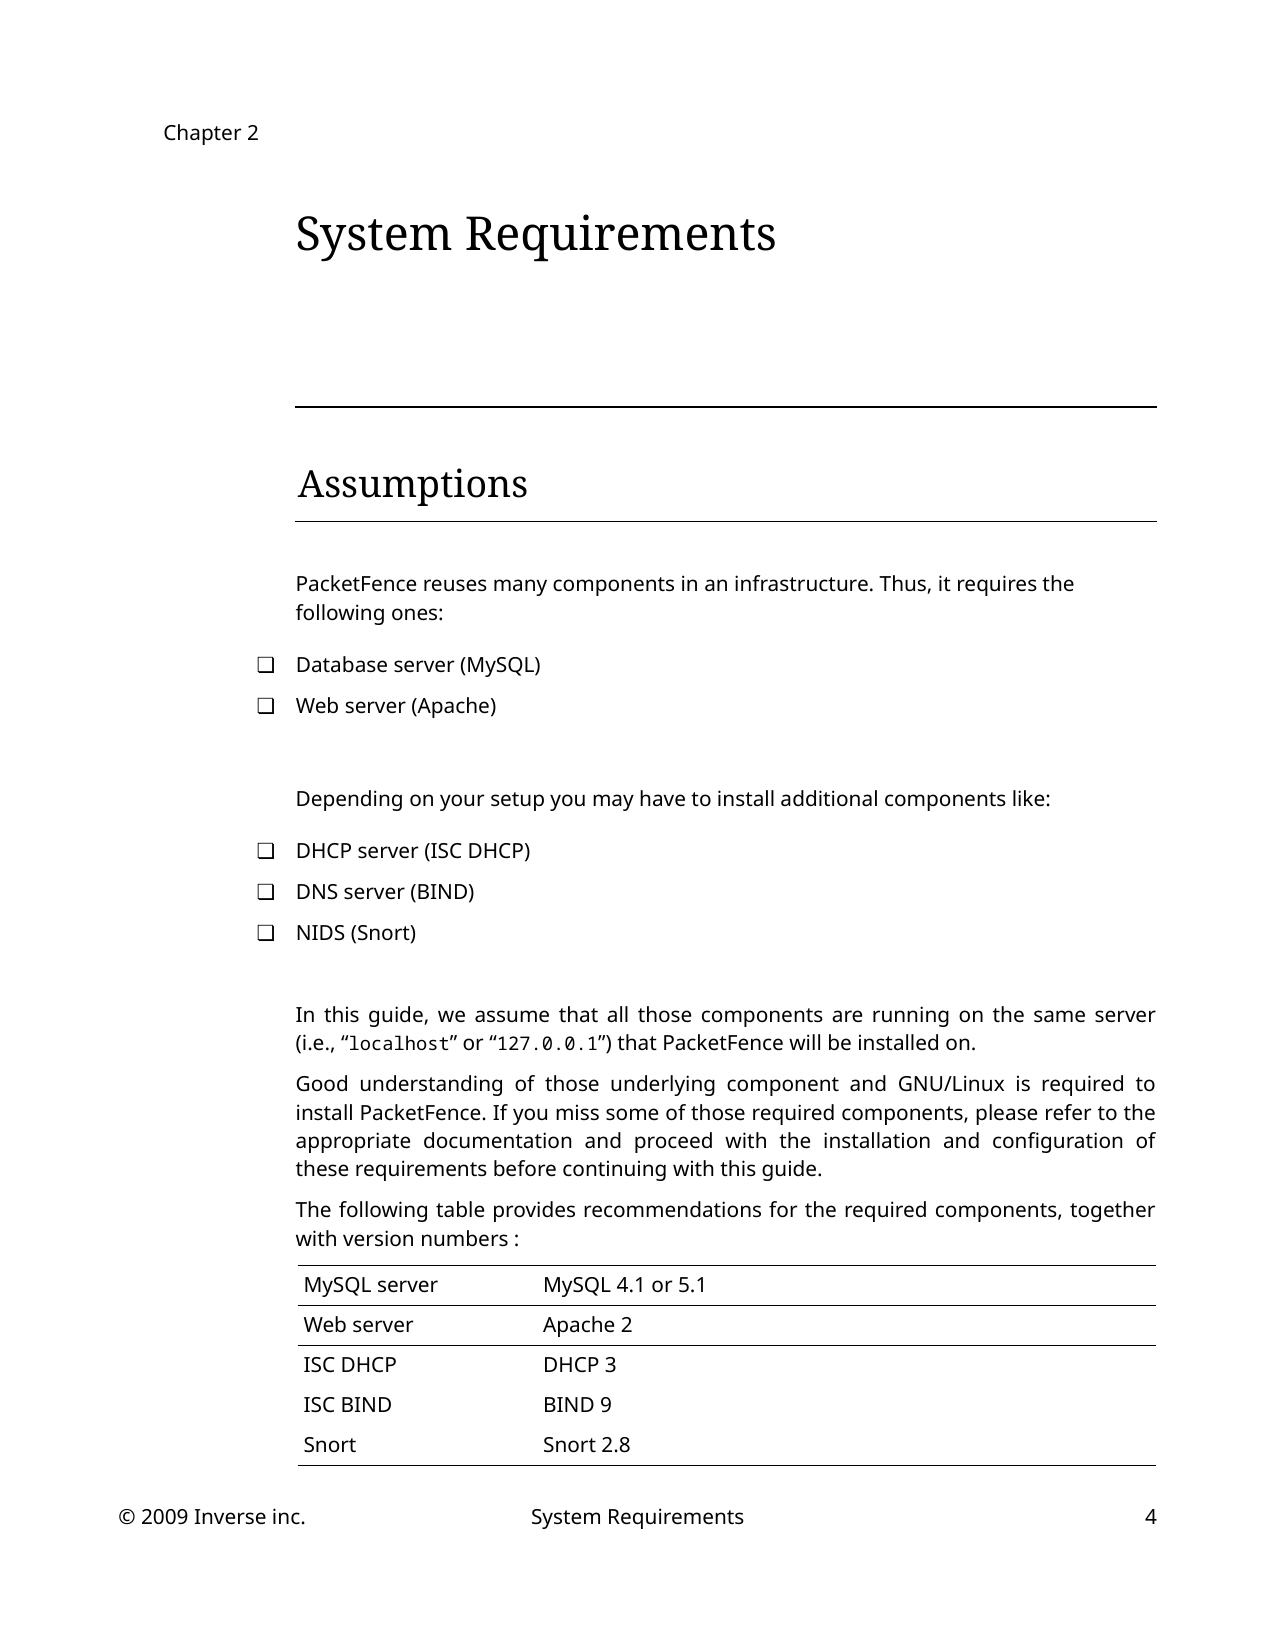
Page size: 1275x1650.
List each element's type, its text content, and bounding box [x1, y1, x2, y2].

table_cell Snort [298, 1425, 537, 1464]
list ❏ Web server (Apache) [256, 691, 1157, 719]
table_cell ISC BIND [298, 1385, 537, 1425]
subtitle System Requirements [295, 201, 1157, 406]
text The following table provides recommendations for the required components, together with version numbers : [295, 1195, 1157, 1252]
table_cell DHCP 3 [537, 1346, 1156, 1385]
list ❏ DHCP server (ISC DHCP) [256, 836, 1157, 864]
table_cell Apache 2 [537, 1306, 1156, 1345]
list Depending on your setup you may have to install additional components like: [295, 784, 1157, 812]
table_cell ISC DHCP [298, 1346, 537, 1385]
table_cell BIND 9 [537, 1385, 1156, 1425]
text In this guide, we assume that all those components are running on the same server (i.e., “localhost” or “127.0.0.1”) that PacketFence will be installed on. [295, 1000, 1157, 1057]
list ❏ NIDS (Snort) [256, 918, 1157, 946]
table_header MySQL 4.1 or 5.1 [537, 1266, 1156, 1305]
table_cell Web server [298, 1306, 537, 1345]
subtitle Assumptions [295, 458, 1157, 521]
list ❏ Database server (MySQL) [256, 650, 1157, 678]
list ❏ DNS server (BIND) [256, 877, 1157, 905]
text PacketFence reuses many components in an infrastructure. Thus, it requires the following ones: [295, 569, 1157, 626]
text Good understanding of those underlying component and GNU/Linux is required to install PacketFence. If you miss some of those required components, please refer to the appropriate documentation and proceed with the installation and configuration of these requirements before continuing with this guide. [295, 1069, 1157, 1183]
table_cell Snort 2.8 [537, 1425, 1156, 1464]
table_header MySQL server [298, 1266, 537, 1305]
